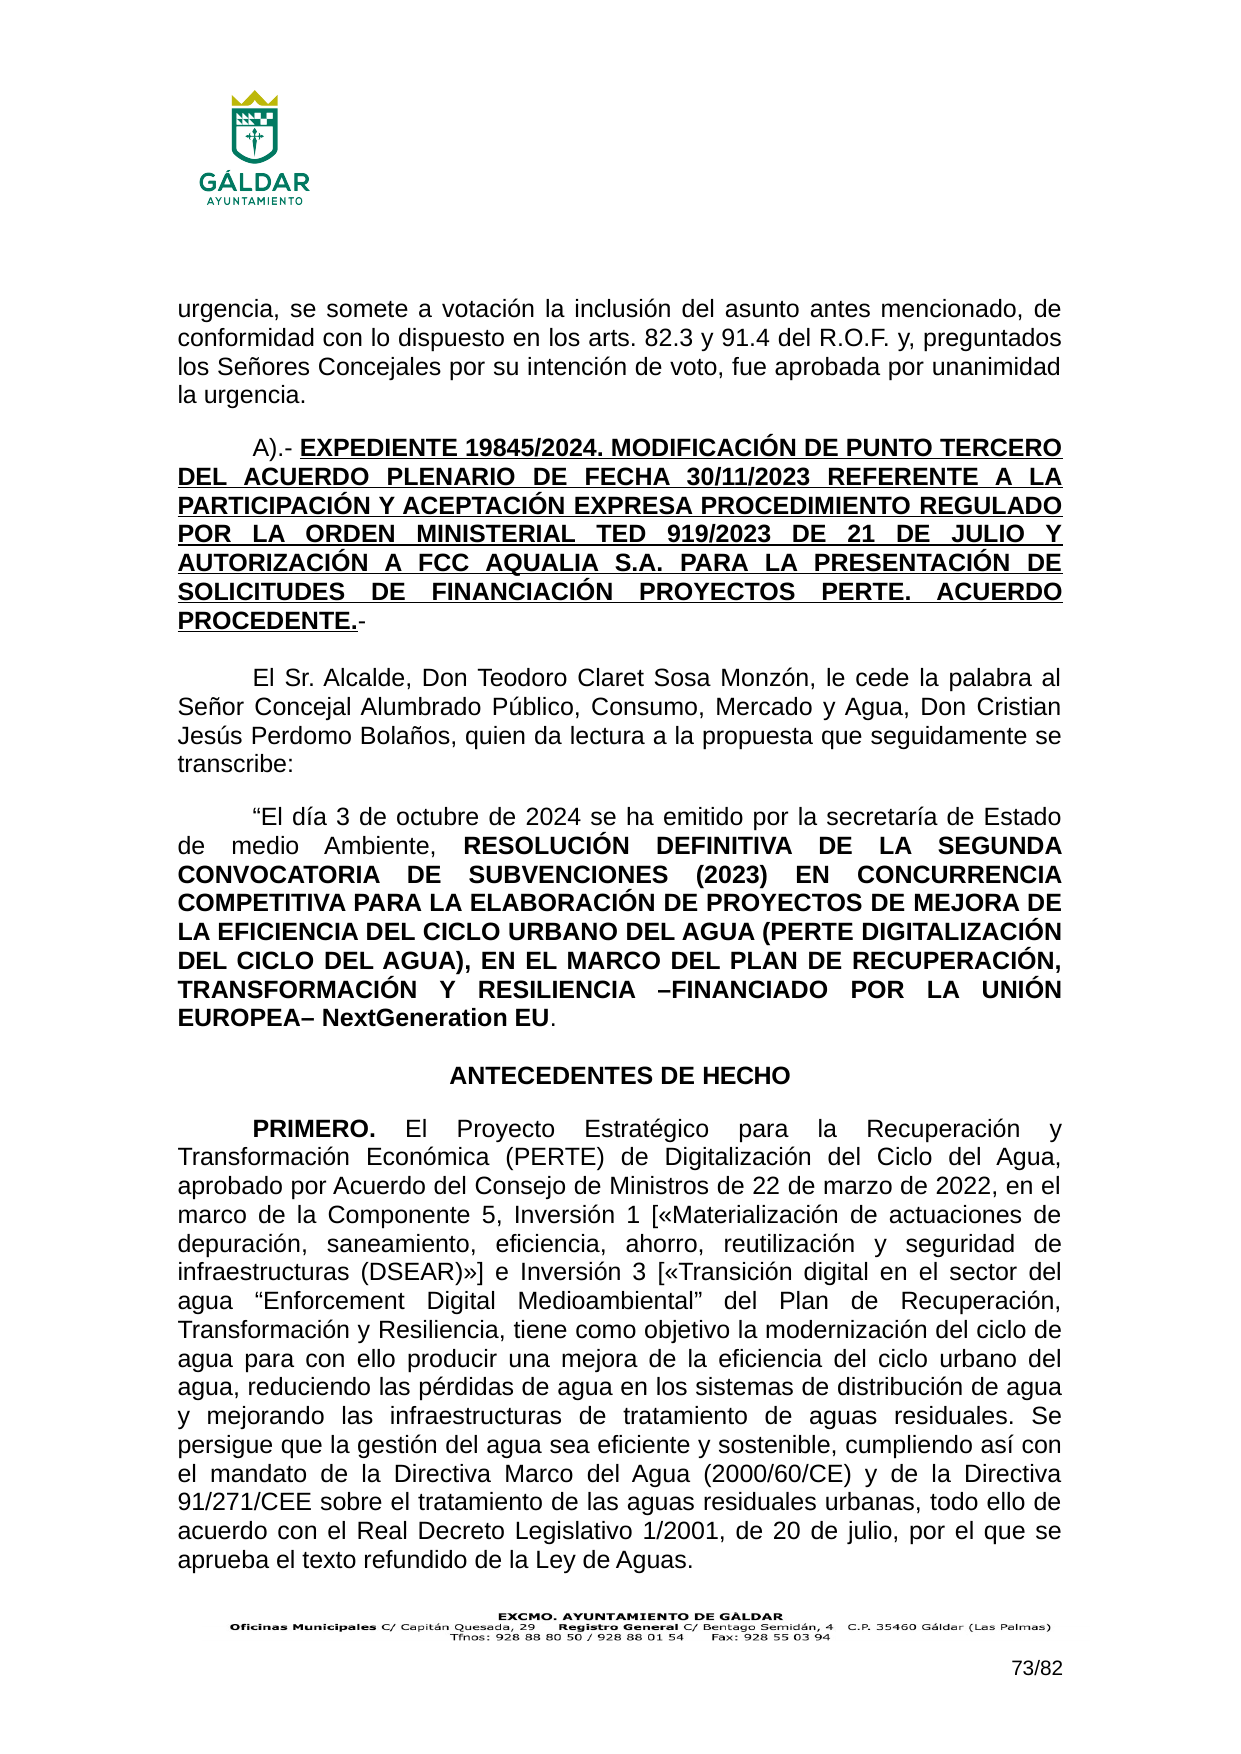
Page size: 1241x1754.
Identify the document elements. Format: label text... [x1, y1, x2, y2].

text “El día 3 de octubre de 2024 se ha emitido por la secretaría de Estado de medio Ambiente, RESOLUCIÓN DEFINITIVA DE LA SEGUNDA CONVOCATORIA DE SUBVENCIONES (2023) EN CONCURRENCIA COMPETITIVA PARA LA ELABORACIÓN DE PROYECTOS DE MEJORA DE LA EFICIENCIA DEL CICLO URBANO DEL AGUA (PERTE DIGITALIZACIÓN DEL CICLO DEL AGUA), EN EL MARCO DEL PLAN DE RECUPERACIÓN, TRANSFORMACIÓN Y RESILIENCIA –FINANCIADO POR LA UNIÓN EUROPEA– NextGeneration EU. [177, 802, 1063, 1032]
text PRIMERO. El Proyecto Estratégico para la Recuperación y Transformación Económica (PERTE) de Digitalización del Ciclo del Agua, aprobado por Acuerdo del Consejo de Ministros de 22 de marzo de 2022, en el marco de la Componente 5, Inversión 1 [«Materialización de actuaciones de depuración, saneamiento, eficiencia, ahorro, reutilización y seguridad de infraestructuras (DSEAR)»] e Inversión 3 [«Transición digital en el sector del agua “Enforcement Digital Medioambiental” del Plan de Recuperación, Transformación y Resiliencia, tiene como objetivo la modernización del ciclo de agua para con ello producir una mejora de la eficiencia del ciclo urbano del agua, reduciendo las pérdidas de agua en los sistemas de distribución de agua y mejorando las infraestructuras de tratamiento de aguas residuales. Se persigue que la gestión del agua sea eficiente y sostenible, cumpliendo así con el mandato de la Directiva Marco del Agua (2000/60/CE) y de la Directiva 91/271/CEE sobre el tratamiento de las aguas residuales urbanas, todo ello de acuerdo con el Real Decreto Legislativo 1/2001, de 20 de julio, por el que se aprueba el texto refundido de la Ley de Aguas. [177, 1113, 1063, 1573]
text SOLICITUDES DE FINANCIACIÓN PROYECTOS PERTE. ACUERDO [177, 574, 1063, 602]
text PARTICIPACIÓN Y ACEPTACIÓN EXPRESA PROCEDIMIENTO REGULADO [177, 488, 1063, 516]
text ANTECEDENTES DE HECHO [177, 1061, 1063, 1089]
text AUTORIZACIÓN A FCC AQUALIA S.A. PARA LA PRESENTACIÓN DE [177, 545, 1063, 573]
text El Sr. Alcalde, Don Teodoro Claret Sosa Monzón, le cede la palabra al Señor Concejal Alumbrado Público, Consumo, Mercado y Agua, Don Cristian Jesús Perdomo Bolaños, quien da lectura a la propuesta que seguidamente se transcribe: [177, 663, 1063, 778]
text PROCEDENTE.- [177, 603, 1063, 634]
picture [233, 1612, 1059, 1641]
text POR LA ORDEN MINISTERIAL TED 919/2023 DE 21 DE JULIO Y [177, 517, 1063, 544]
text A).- EXPEDIENTE 19845/2024. MODIFICACIÓN DE PUNTO TERCERO DEL ACUERDO PLENARIO DE FECHA 30/11/2023 REFERENTE A LA [177, 433, 1063, 487]
picture [182, 73, 327, 222]
text urgencia, se somete a votación la inclusión del asunto antes mencionado, de conformidad con lo dispuesto en los arts. 82.3 y 91.4 del R.O.F. y, preguntados los Señores Concejales por su intención de voto, fue aprobada por unanimidad la urgencia. [177, 294, 1063, 409]
